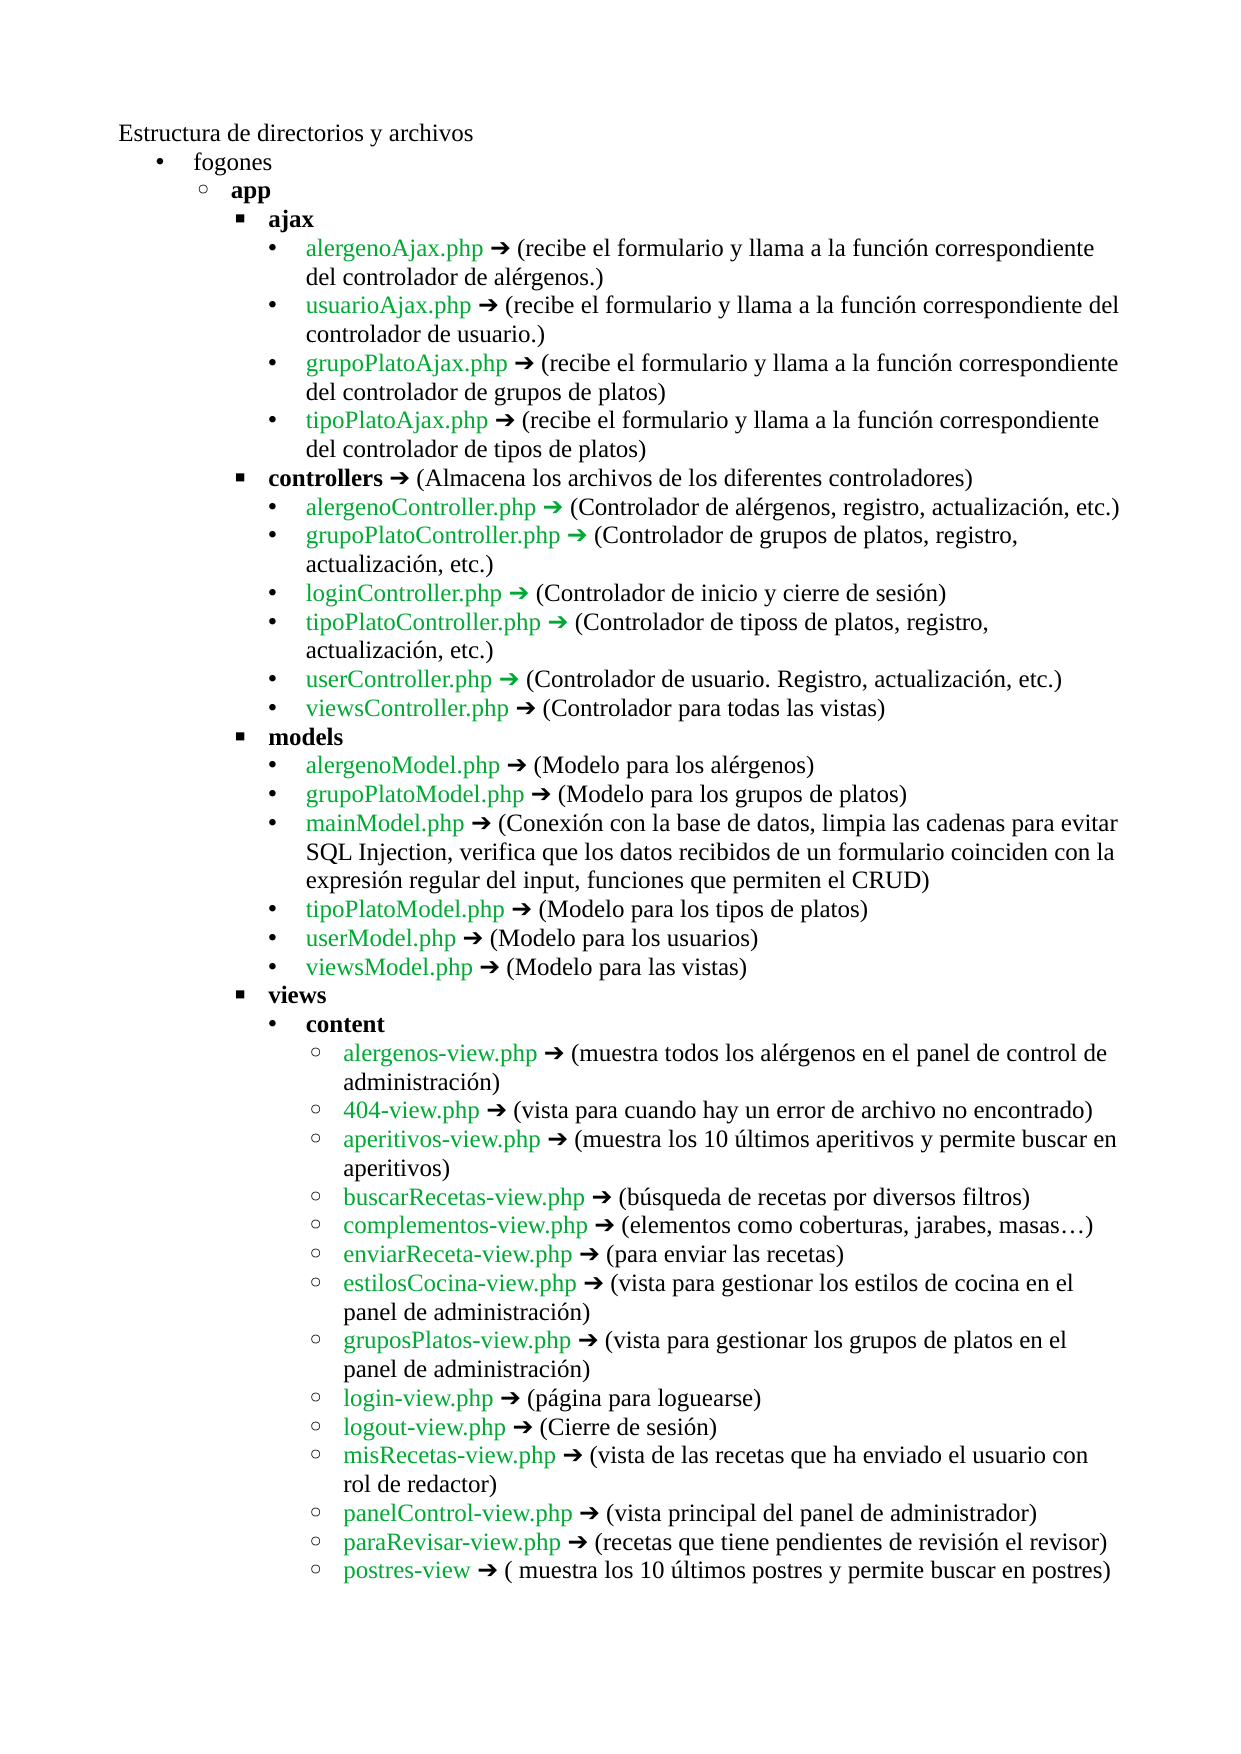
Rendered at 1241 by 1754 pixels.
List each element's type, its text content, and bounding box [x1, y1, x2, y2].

list fogones [156, 147, 1122, 176]
list enviarReceta-view.php ➔ (para enviar las recetas) [306, 1239, 1122, 1268]
list tipoPlatoAjax.php ➔ (recibe el formulario y llama a la función correspondiente del controlador de tipos de platos) [268, 406, 1122, 463]
text Estructura de directorios y archivos [118, 118, 1122, 147]
list 404-view.php ➔ (vista para cuando hay un error de archivo no encontrado) [306, 1096, 1122, 1124]
list estilosCocina-view.php ➔ (vista para gestionar los estilos de cocina en el panel de administración) [306, 1268, 1122, 1326]
list grupoPlatoAjax.php ➔ (recibe el formulario y llama a la función correspondiente del controlador de grupos de platos) [268, 348, 1122, 406]
list paraRevisar-view.php ➔ (recetas que tiene pendientes de revisión el revisor) [306, 1527, 1122, 1556]
list ajax [231, 204, 1122, 233]
list models [231, 722, 1122, 751]
list content [268, 1009, 1122, 1038]
list userModel.php ➔ (Modelo para los usuarios) [268, 923, 1122, 952]
list loginController.php ➔ (Controlador de inicio y cierre de sesión) [268, 578, 1122, 607]
list misRecetas-view.php ➔ (vista de las recetas que ha enviado el usuario con rol de redactor) [306, 1441, 1122, 1498]
list tipoPlatoController.php ➔ (Controlador de tiposs de platos, registro, actualización, etc.) [268, 607, 1122, 664]
list views [231, 981, 1122, 1009]
list aperitivos-view.php ➔ (muestra los 10 últimos aperitivos y permite buscar en aperitivos) [306, 1124, 1122, 1182]
list tipoPlatoModel.php ➔ (Modelo para los tipos de platos) [268, 894, 1122, 923]
list grupoPlatoModel.php ➔ (Modelo para los grupos de platos) [268, 779, 1122, 808]
list complementos-view.php ➔ (elementos como coberturas, jarabes, masas…) [306, 1211, 1122, 1239]
list alergenoController.php ➔ (Controlador de alérgenos, registro, actualización, etc.) [268, 492, 1122, 521]
list logout-view.php ➔ (Cierre de sesión) [306, 1412, 1122, 1441]
list postres-view ➔ ( muestra los 10 últimos postres y permite buscar en postres) [306, 1556, 1122, 1584]
list viewsController.php ➔ (Controlador para todas las vistas) [268, 693, 1122, 722]
list app [193, 176, 1122, 204]
list controllers ➔ (Almacena los archivos de los diferentes controladores) [231, 463, 1122, 492]
list buscarRecetas-view.php ➔ (búsqueda de recetas por diversos filtros) [306, 1182, 1122, 1211]
list viewsModel.php ➔ (Modelo para las vistas) [268, 952, 1122, 981]
list login-view.php ➔ (página para loguearse) [306, 1383, 1122, 1412]
list mainModel.php ➔ (Conexión con la base de datos, limpia las cadenas para evitar SQL Injection, verifica que los datos recibidos de un formulario coinciden con la expresión regular del input, funciones que permiten el CRUD) [268, 808, 1122, 894]
list usuarioAjax.php ➔ (recibe el formulario y llama a la función correspondiente del controlador de usuario.) [268, 291, 1122, 348]
list grupoPlatoController.php ➔ (Controlador de grupos de platos, registro, actualización, etc.) [268, 521, 1122, 578]
list gruposPlatos-view.php ➔ (vista para gestionar los grupos de platos en el panel de administración) [306, 1326, 1122, 1383]
list alergenos-view.php ➔ (muestra todos los alérgenos en el panel de control de administración) [306, 1038, 1122, 1096]
list userController.php ➔ (Controlador de usuario. Registro, actualización, etc.) [268, 664, 1122, 693]
list alergenoModel.php ➔ (Modelo para los alérgenos) [268, 751, 1122, 779]
list panelControl-view.php ➔ (vista principal del panel de administrador) [306, 1498, 1122, 1527]
list alergenoAjax.php ➔ (recibe el formulario y llama a la función correspondiente del controlador de alérgenos.) [268, 233, 1122, 291]
